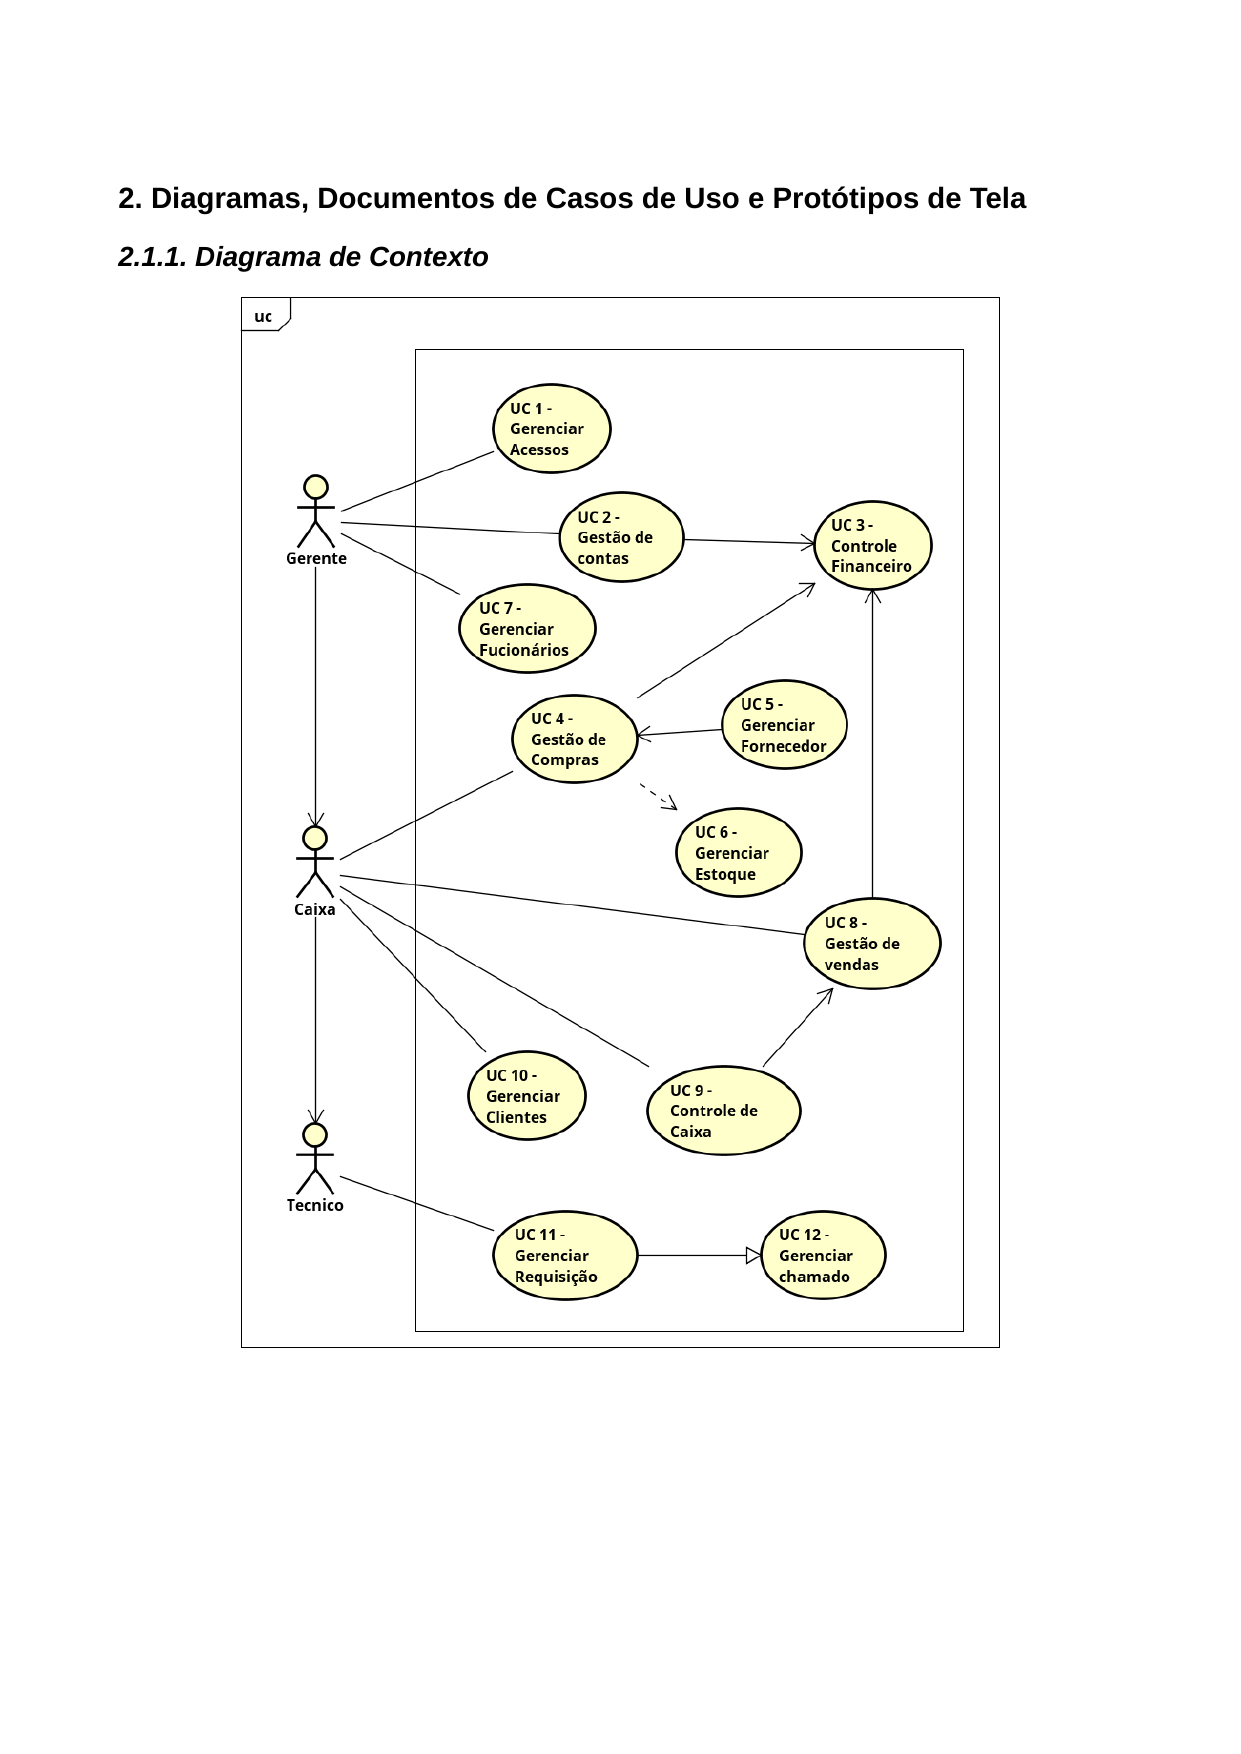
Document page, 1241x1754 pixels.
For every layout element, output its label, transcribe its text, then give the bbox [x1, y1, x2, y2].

subtitle 2. Diagramas, Documentos de Casos de Uso e Protótipos de Tela [118, 181, 1122, 215]
picture [228, 284, 1012, 1360]
subtitle 2.1.1. Diagrama de Contexto [118, 240, 1122, 272]
